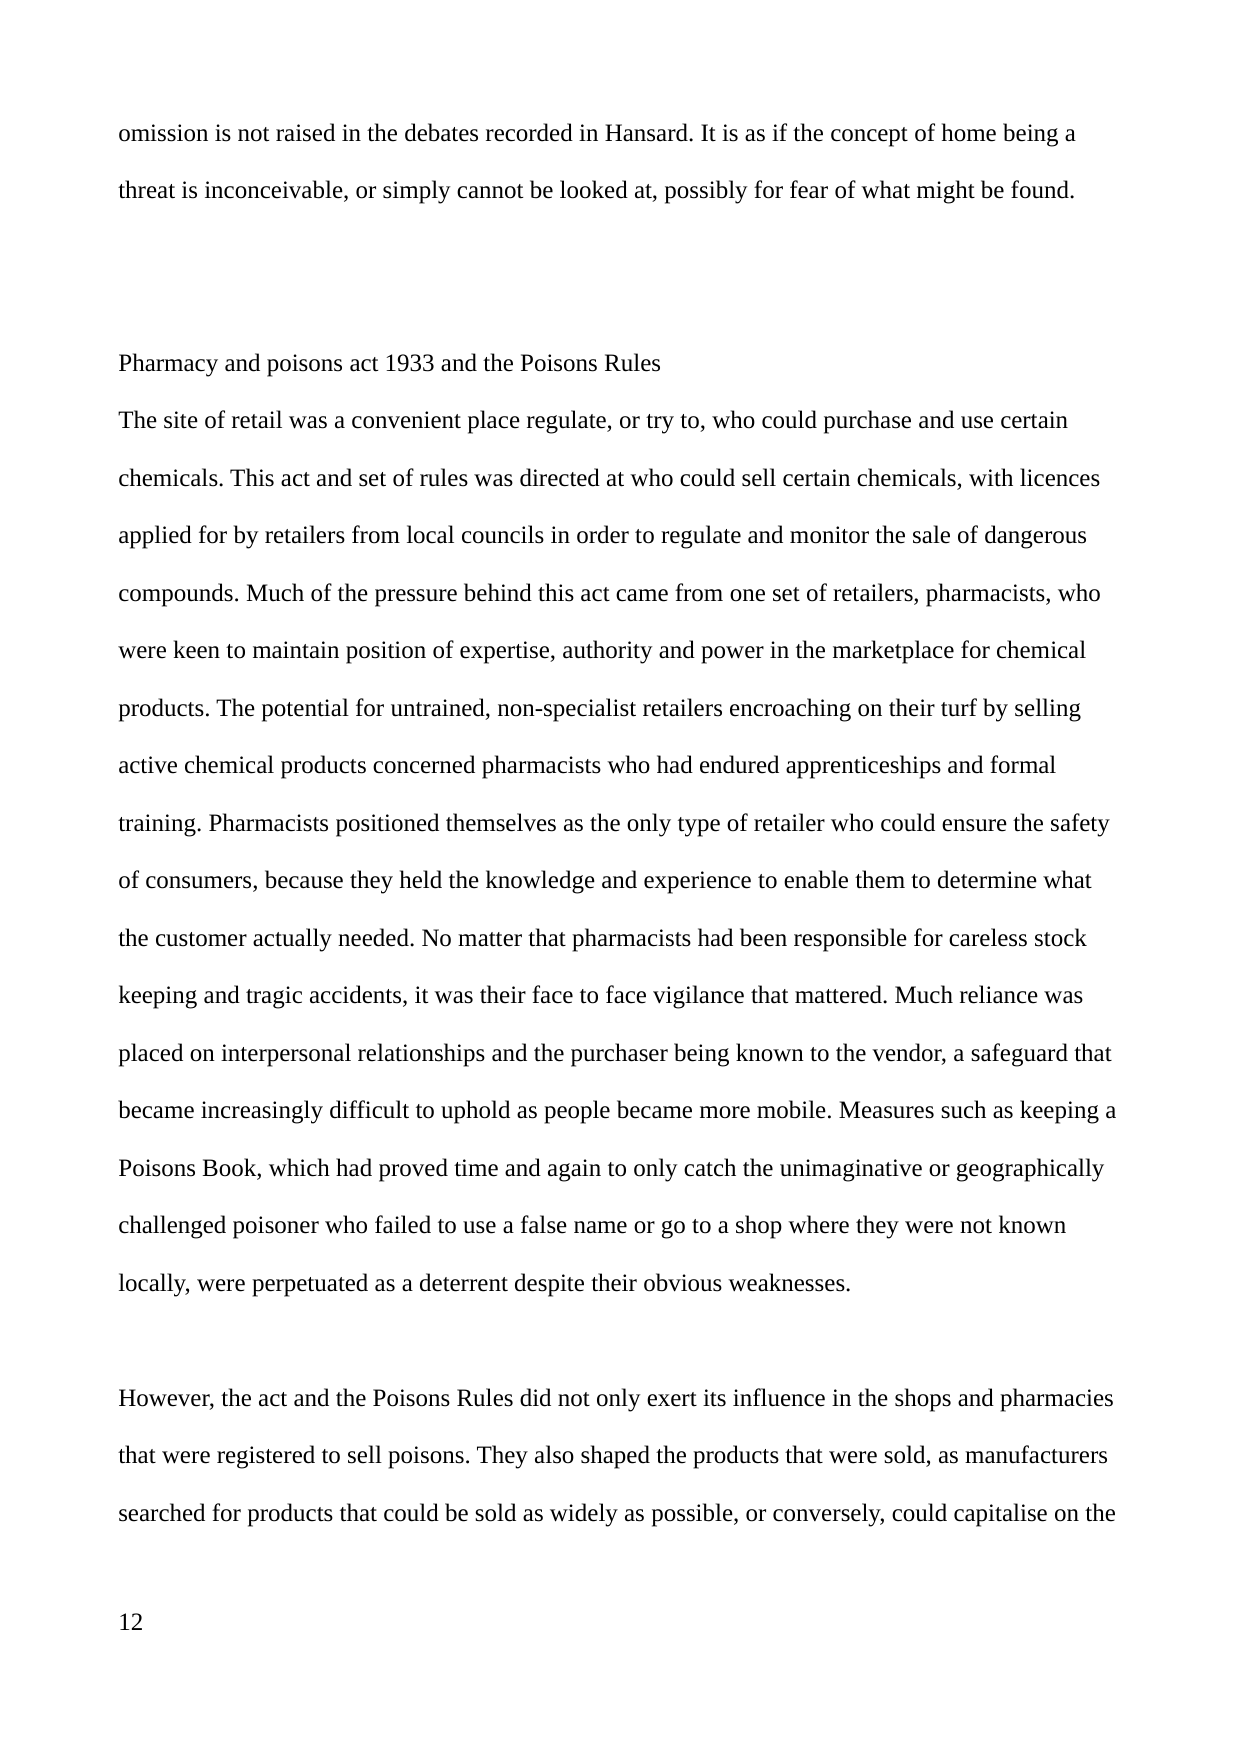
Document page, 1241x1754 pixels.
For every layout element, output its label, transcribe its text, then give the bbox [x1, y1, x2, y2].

text However, the act and the Poisons Rules did not only exert its influence in the shops and pharmacies that were registered to sell poisons. They also shaped the products that were sold, as manufacturers searched for products that could be sold as widely as possible, or conversely, could capitalise on the [118, 1383, 1122, 1527]
text omission is not raised in the debates recorded in Hansard. It is as if the concept of home being a threat is inconceivable, or simply cannot be looked at, possibly for fear of what might be found. [118, 118, 1122, 204]
text The site of retail was a convenient place regulate, or try to, who could purchase and use certain chemicals. This act and set of rules was directed at who could sell certain chemicals, with licences applied for by retailers from local councils in order to regulate and monitor the sale of dangerous compounds. Much of the pressure behind this act came from one set of retailers, pharmacists, who were keen to maintain position of expertise, authority and power in the marketplace for chemical products. The potential for untrained, non-specialist retailers encroaching on their turf by selling active chemical products concerned pharmacists who had endured apprenticeships and formal training. Pharmacists positioned themselves as the only type of retailer who could ensure the safety of consumers, because they held the knowledge and experience to enable them to determine what the customer actually needed. No matter that pharmacists had been responsible for careless stock keeping and tragic accidents, it was their face to face vigilance that mattered. Much reliance was placed on interpersonal relationships and the purchaser being known to the vendor, a safeguard that became increasingly difficult to uphold as people became more mobile. Measures such as keeping a Poisons Book, which had proved time and again to only catch the unimaginative or geographically challenged poisoner who failed to use a false name or go to a shop where they were not known locally, were perpetuated as a deterrent despite their obvious weaknesses. [118, 406, 1122, 1297]
text Pharmacy and poisons act 1933 and the Poisons Rules [118, 348, 1122, 377]
